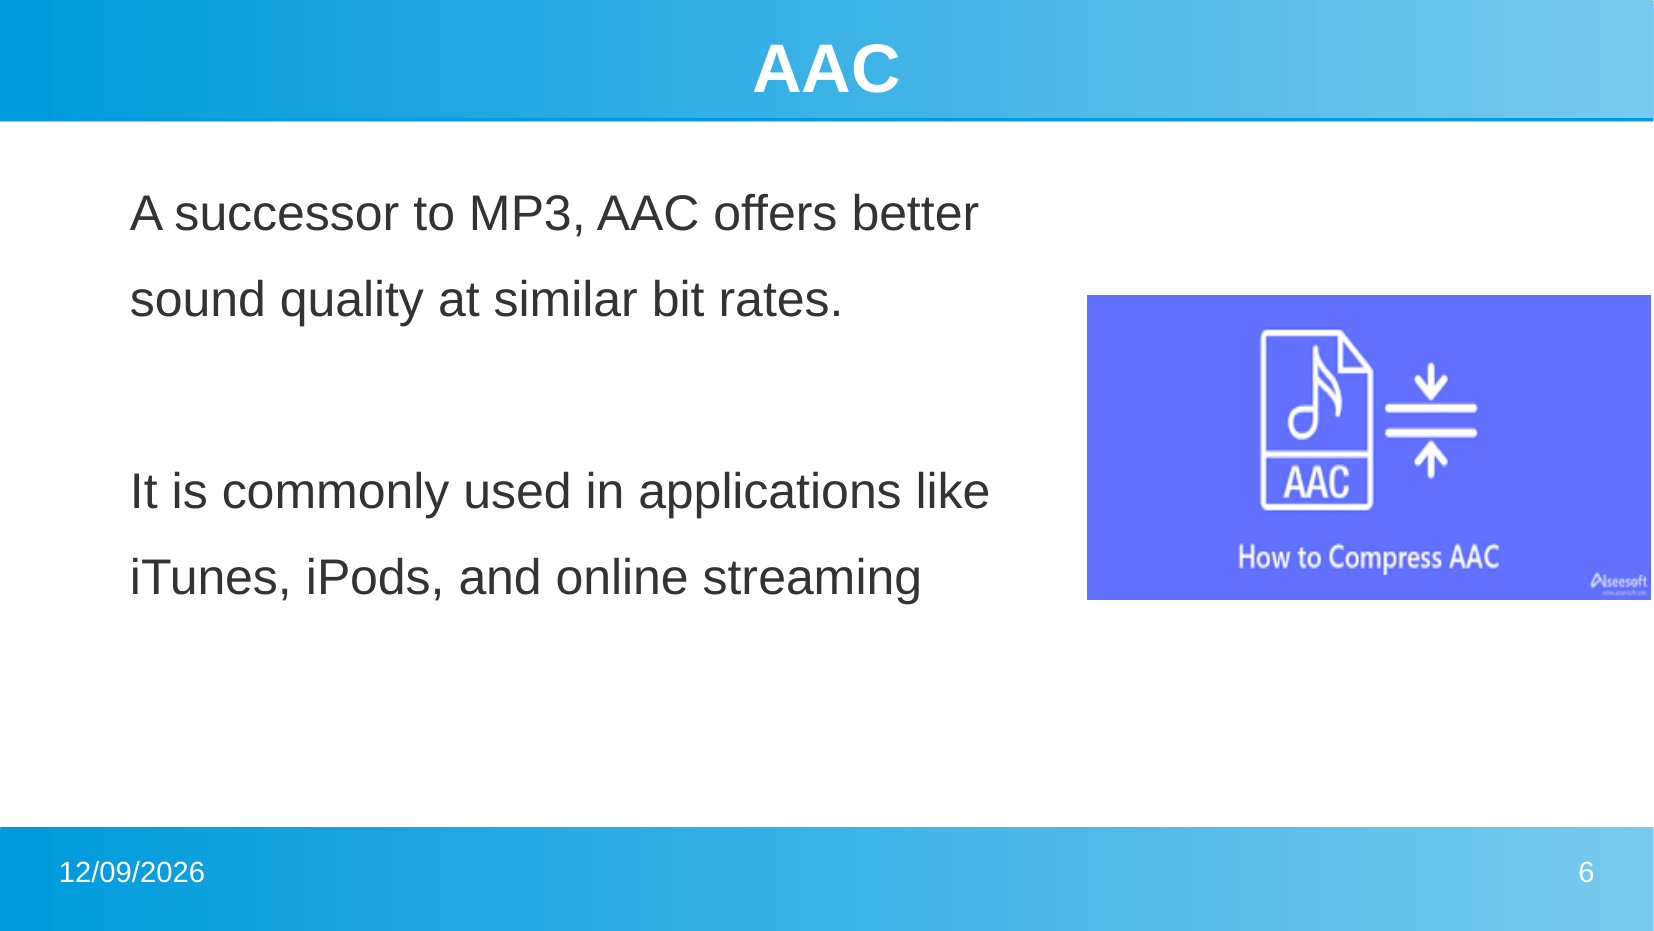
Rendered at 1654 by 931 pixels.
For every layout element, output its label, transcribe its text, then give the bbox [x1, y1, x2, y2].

title AAC [59, 29, 1595, 108]
list A successor to MP3, AAC offers better sound quality at similar bit rates. It is commonly used in applications like iTunes, iPods, and online streaming [59, 177, 1595, 768]
picture [1087, 295, 1651, 601]
